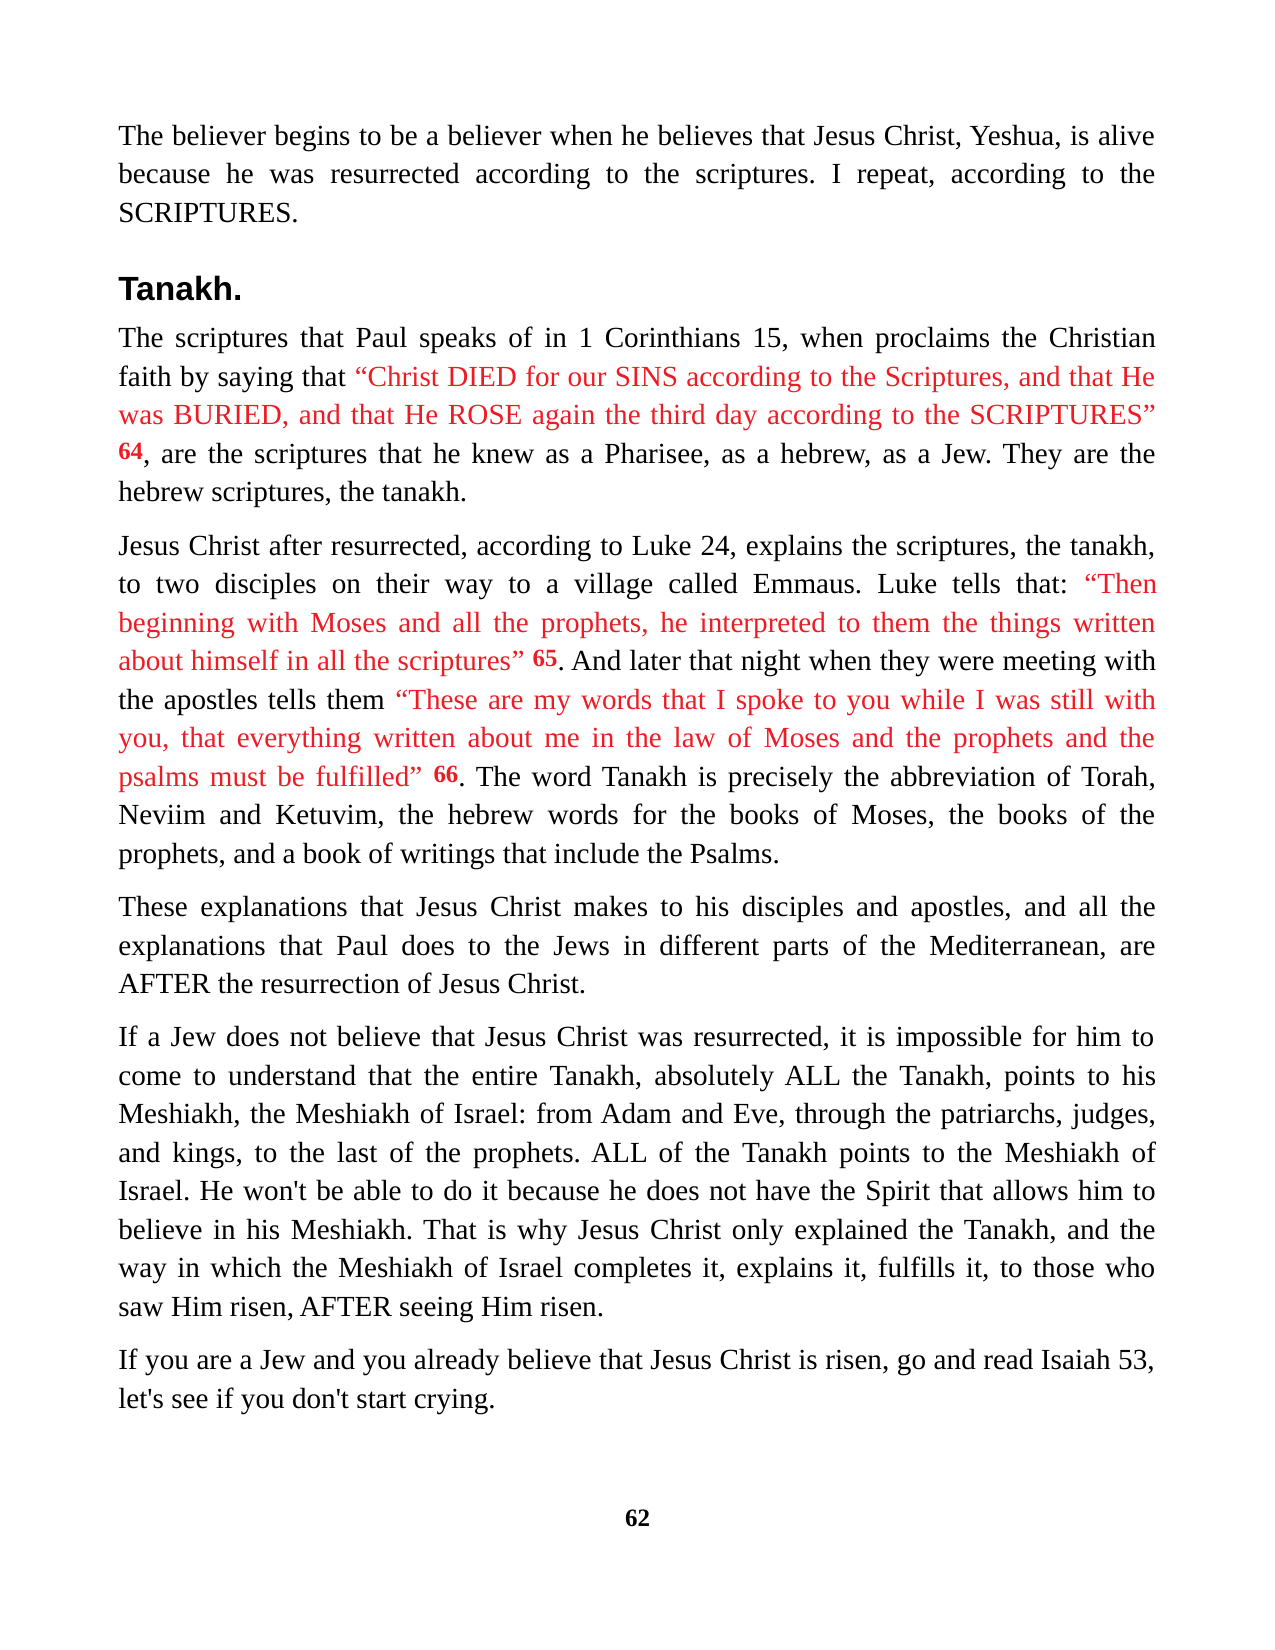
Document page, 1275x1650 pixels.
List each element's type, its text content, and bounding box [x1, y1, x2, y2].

text The believer begins to be a believer when he believes that Jesus Christ, Yeshua, is alive because he was resurrected according to the scriptures. I repeat, according to the SCRIPTURES. [118, 118, 1157, 229]
text These explanations that Jesus Christ makes to his disciples and apostles, and all the explanations that Paul does to the Jews in different parts of the Mediterranean, are AFTER the resurrection of Jesus Christ. [118, 889, 1157, 1000]
text The scriptures that Paul speaks of in 1 Corinthians 15, when proclaims the Christian faith by saying that “Christ DIED for our SINS according to the Scriptures, and that He was BURIED, and that He ROSE again the third day according to the SCRIPTURES” , are the scriptures that he knew as a Pharisee, as a hebrew, as a Jew. They are the hebrew scriptures, the tanakh. [118, 320, 1157, 508]
subtitle Tanakh. [118, 269, 1157, 308]
text If you are a Jew and you already believe that Jesus Christ is risen, go and read Isaiah 53, let's see if you don't start crying. [118, 1342, 1157, 1414]
text If a Jew does not believe that Jesus Christ was resurrected, it is impossible for him to come to understand that the entire Tanakh, absolutely ALL the Tanakh, points to his Meshiakh, the Meshiakh of Israel: from Adam and Eve, through the patriarchs, judges, and kings, to the last of the prophets. ALL of the Tanakh points to the Meshiakh of Israel. He won't be able to do it because he does not have the Spirit that allows him to believe in his Meshiakh. That is why Jesus Christ only explained the Tanakh, and the way in which the Meshiakh of Israel completes it, explains it, fulfills it, to those who saw Him risen, AFTER seeing Him risen. [118, 1019, 1157, 1323]
text Jesus Christ after resurrected, according to Luke 24, explains the scriptures, the tanakh, to two disciples on their way to a village called Emmaus. Luke tells that: “Then beginning with Moses and all the prophets, he interpreted to them the things written about himself in all the scriptures” . And later that night when they were meeting with the apostles tells them “These are my words that I spoke to you while I was still with you, that everything written about me in the law of Moses and the prophets and the psalms must be fulfilled” . The word Tanakh is precisely the abbreviation of Torah, Neviim and Ketuvim, the hebrew words for the books of Moses, the books of the prophets, and a book of writings that include the Psalms. [118, 528, 1157, 869]
